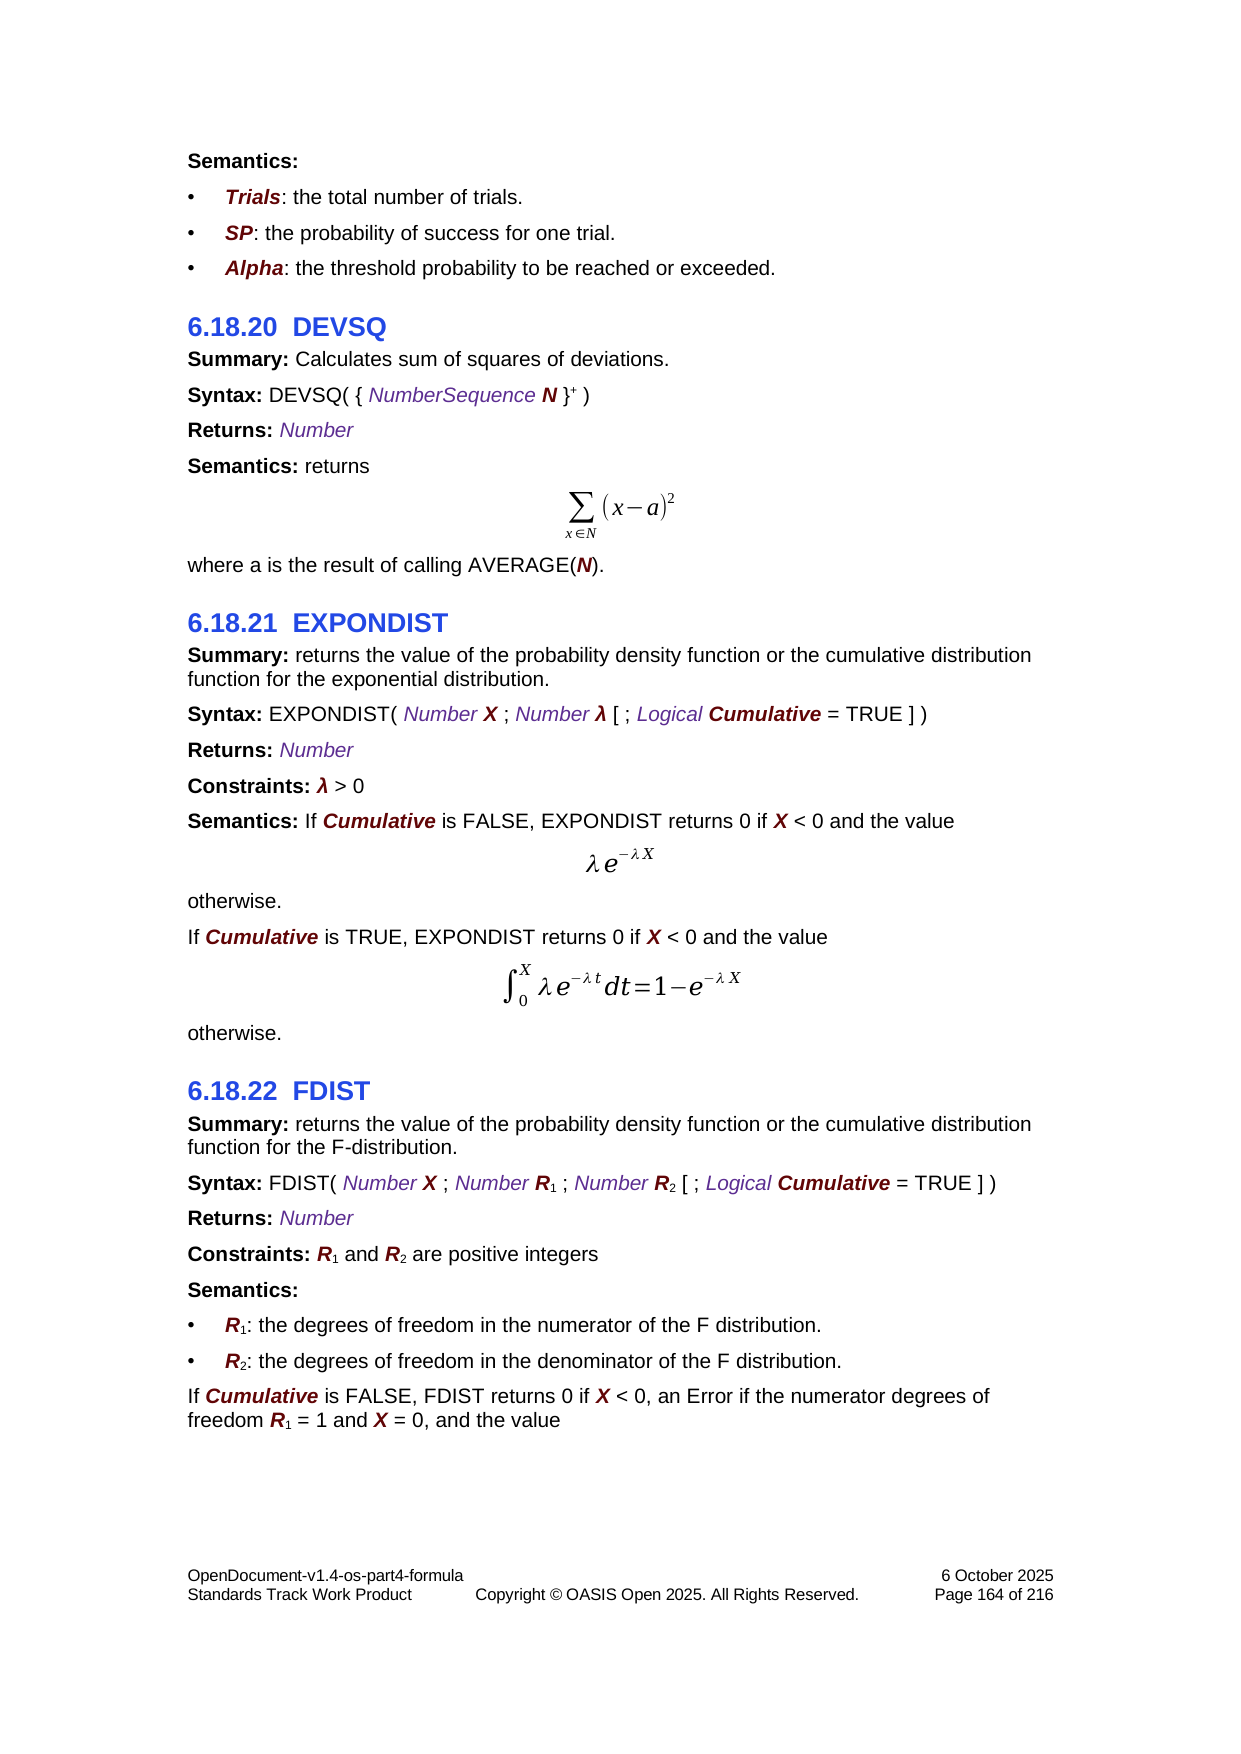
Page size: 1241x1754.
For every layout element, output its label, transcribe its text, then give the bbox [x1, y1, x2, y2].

text Returns: Number [187, 738, 1053, 762]
text If Cumulative is TRUE, EXPONDIST returns 0 if X < 0 and the value [187, 926, 1053, 949]
text Syntax: DEVSQ( { NumberSequence N }+ ) [187, 383, 1053, 407]
subtitle FDIST [187, 1076, 1053, 1106]
subtitle DEVSQ [187, 311, 1053, 341]
text If Cumulative is FALSE, FDIST returns 0 if X < 0, an Error if the numerator degrees of freedom R1 = 1 and X = 0, and the value [187, 1385, 1053, 1432]
text where a is the result of calling AVERAGE(N). [187, 553, 1053, 577]
list R2: the degrees of freedom in the denominator of the F distribution. [187, 1349, 1053, 1373]
text Semantics: [187, 1278, 1053, 1302]
text Returns: Number [187, 1207, 1053, 1230]
text Summary: returns the value of the probability density function or the cumulative distribution function for the F-distribution. [187, 1112, 1053, 1159]
text Constraints: λ > 0 [187, 774, 1053, 798]
text Summary: Calculates sum of squares of deviations. [187, 347, 1053, 371]
text Semantics: If Cumulative is FALSE, EXPONDIST returns 0 if X < 0 and the value [187, 810, 1053, 833]
text Syntax: FDIST( Number X ; Number R1 ; Number R2 [ ; Logical Cumulative = TRUE ] ) [187, 1171, 1053, 1195]
list Trials: the total number of trials. [187, 186, 1053, 209]
text Semantics: returns [187, 454, 1053, 478]
list SP: the probability of success for one trial. [187, 221, 1053, 245]
text Syntax: EXPONDIST( Number X ; Number λ [ ; Logical Cumulative = TRUE ] ) [187, 703, 1053, 726]
text Semantics: [187, 150, 1053, 173]
subtitle EXPONDIST [187, 608, 1053, 638]
text Returns: Number [187, 419, 1053, 442]
text otherwise. [187, 890, 1053, 913]
list Alpha: the threshold probability to be reached or exceeded. [187, 257, 1053, 280]
text otherwise. [187, 1021, 1053, 1045]
text Constraints: R1 and R2 are positive integers [187, 1242, 1053, 1266]
list R1: the degrees of freedom in the numerator of the F distribution. [187, 1314, 1053, 1337]
text Summary: returns the value of the probability density function or the cumulative distribution function for the exponential distribution. [187, 644, 1053, 691]
